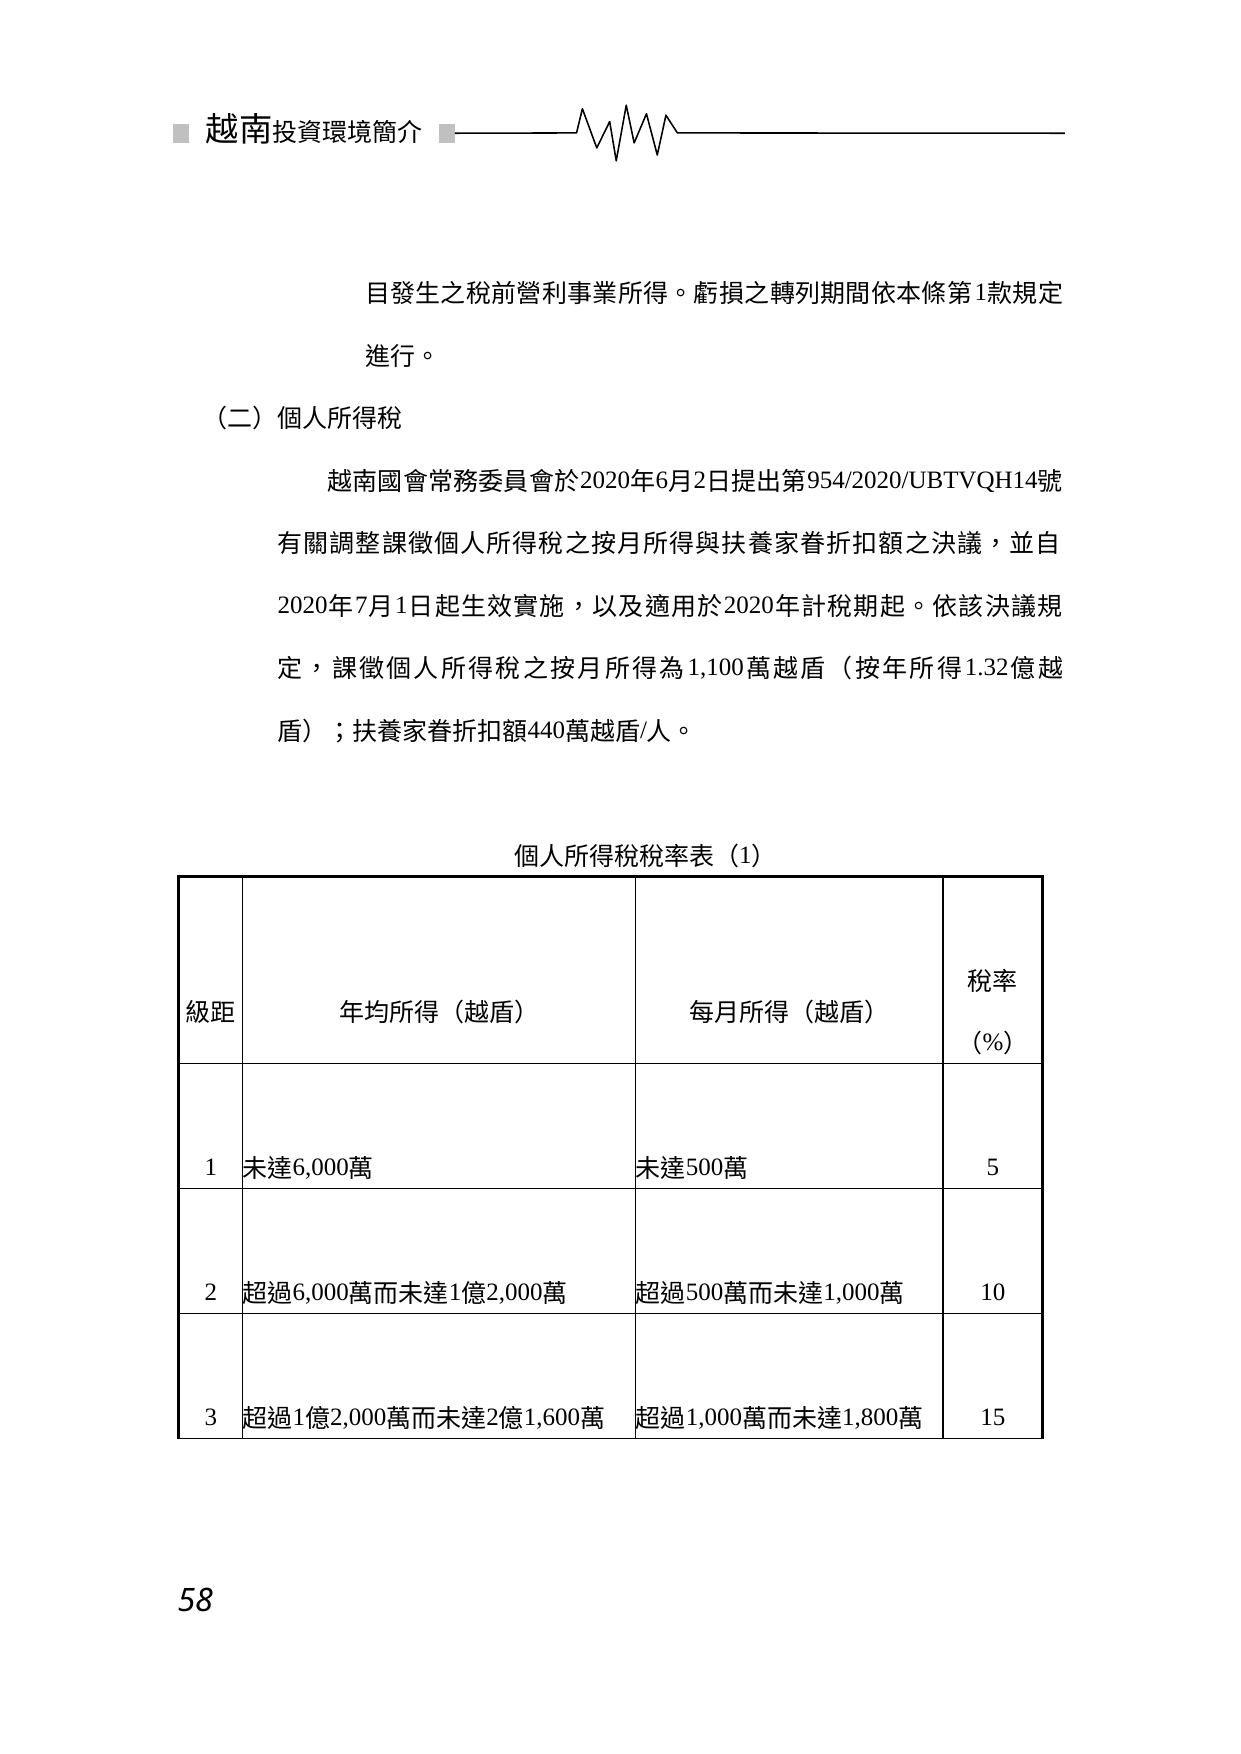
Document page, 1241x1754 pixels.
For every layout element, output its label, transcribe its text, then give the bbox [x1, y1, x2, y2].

table_cell 10 [944, 1189, 1041, 1313]
table_cell 超過6,000萬而未達1億2,000萬 [243, 1189, 635, 1313]
table_header 級距 [180, 878, 242, 1063]
table_cell 未達500萬 [636, 1064, 942, 1188]
table_header 年均所得（越盾） [243, 878, 635, 1063]
table_cell 超過500萬而未達1,000萬 [636, 1189, 942, 1313]
table_cell 3 [180, 1314, 242, 1438]
text 目發生之稅前營利事業所得。虧損之轉列期間依本條第1款規定進行。 [302, 250, 1063, 375]
table_cell 未達6,000萬 [243, 1064, 635, 1188]
table_cell 5 [944, 1064, 1041, 1188]
table_header 每月所得（越盾） [636, 878, 942, 1063]
text 越南國會常務委員會於2020年6月2日提出第954/2020/UBTVQH14號有關調整課徵個人所得稅之按月所得與扶養家眷折扣額之決議，並自2020年7月1日起生效實施，以及適用於2020年計稅期起。依該決議規定，課徵個人所得稅之按月所得為1,100萬越盾（按年所得1.32億越盾）；扶養家眷折扣額440萬越盾/人。 [277, 438, 1063, 750]
table_cell 超過1億2,000萬而未達2億1,600萬 [243, 1314, 635, 1438]
text （二）個人所得稅 [202, 375, 1063, 438]
table_header 稅率（%） [944, 878, 1041, 1063]
table_cell 1 [180, 1064, 242, 1188]
text 個人所得稅稅率表（1） [177, 813, 1063, 875]
table_cell 超過1,000萬而未達1,800萬 [636, 1314, 942, 1438]
table_cell 2 [180, 1189, 242, 1313]
table_cell 15 [944, 1314, 1041, 1438]
